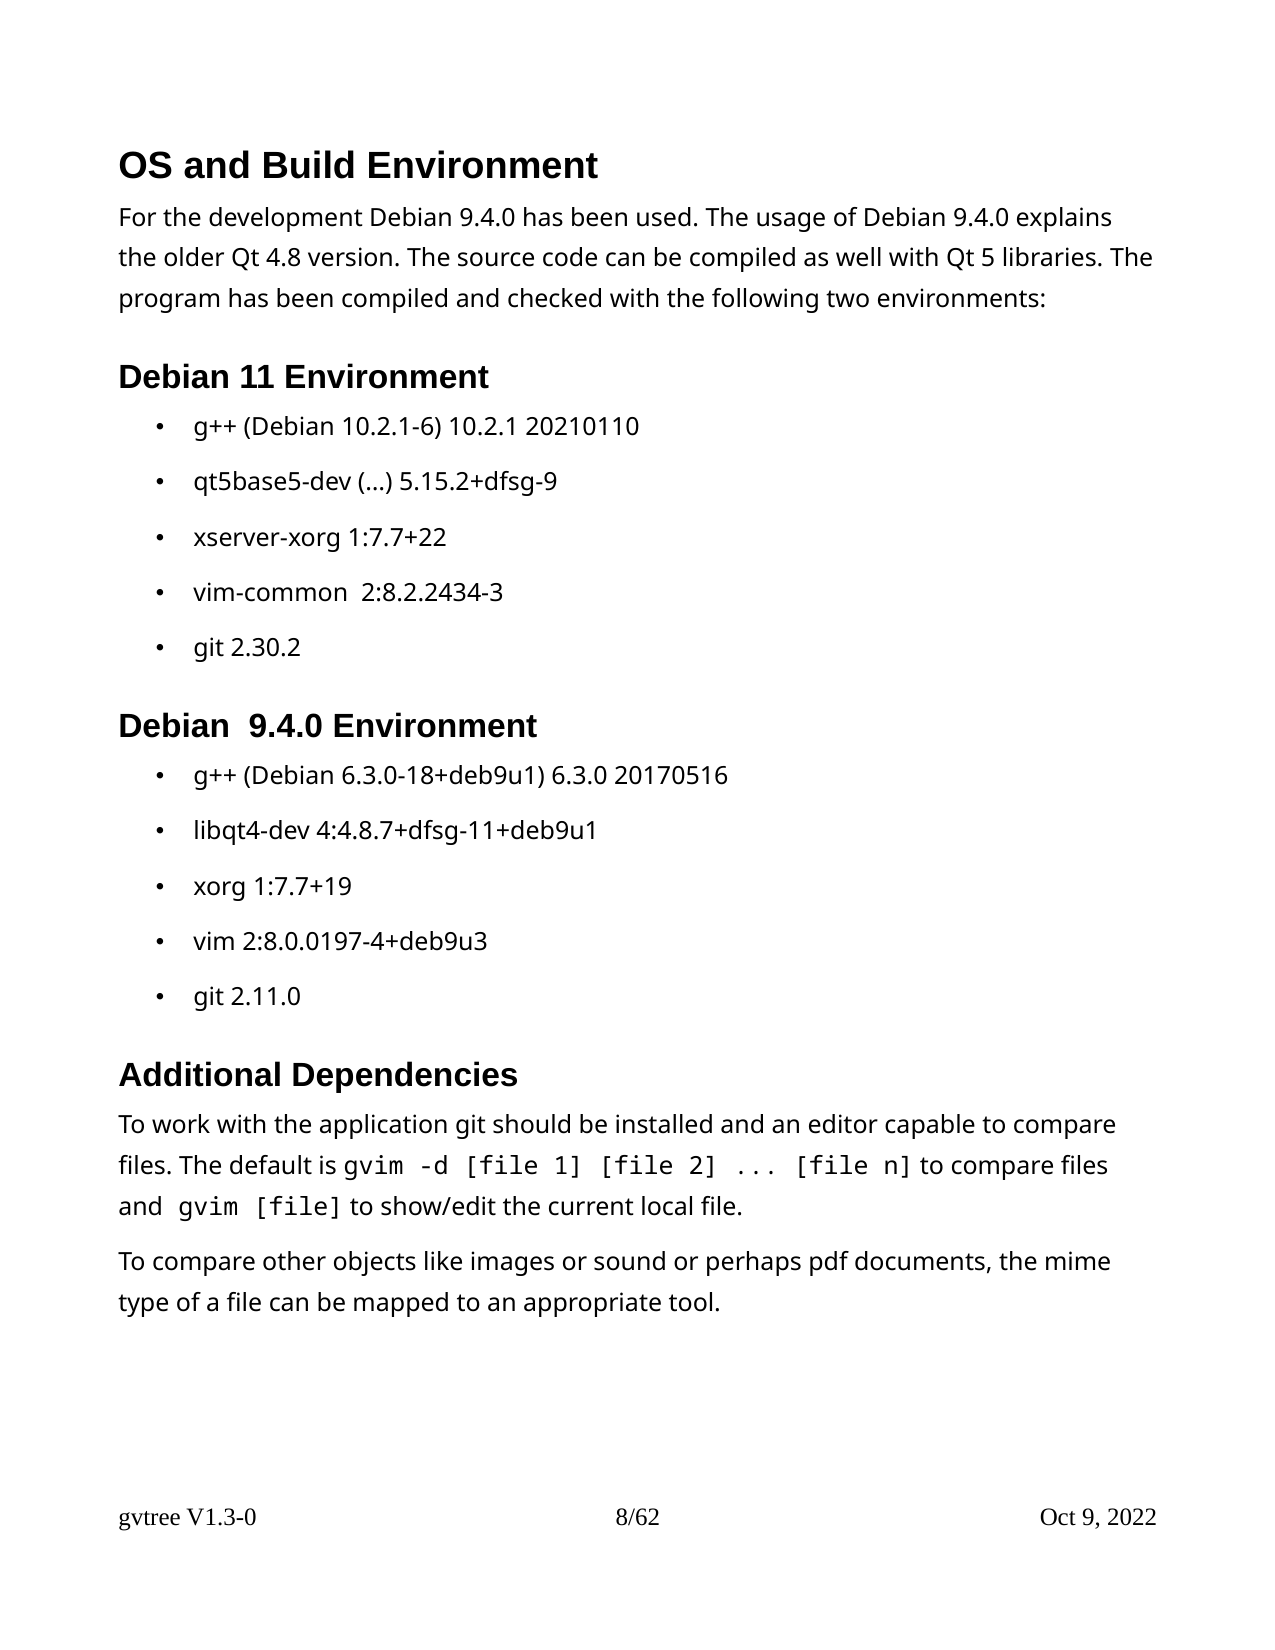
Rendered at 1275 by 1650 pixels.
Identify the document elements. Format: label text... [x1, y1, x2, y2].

list libqt4-dev 4:4.8.7+dfsg-11+deb9u1 [156, 813, 1157, 847]
list vim 2:8.0.0197-4+deb9u3 [156, 924, 1157, 958]
subtitle Debian 11 Environment [118, 357, 1157, 396]
list g++ (Debian 10.2.1-6) 10.2.1 20210110 [156, 408, 1157, 442]
subtitle Additional Dependencies [118, 1055, 1157, 1094]
subtitle Debian 9.4.0 Environment [118, 706, 1157, 745]
list vim-common 2:8.2.2434-3 [156, 574, 1157, 609]
text To compare other objects like images or sound or perhaps pdf documents, the mime type of a file can be mapped to an appropriate tool. [118, 1243, 1157, 1318]
list xorg 1:7.7+19 [156, 868, 1157, 902]
text To work with the application git should be installed and an editor capable to compare files. The default is gvim -d [file 1] [file 2] ... [file n] to compare files and gvim [file] to show/edit the current local file. [118, 1106, 1157, 1222]
text For the development Debian 9.4.0 has been used. The usage of Debian 9.4.0 explains the older Qt 4.8 version. The source code can be compiled as well with Qt 5 libraries. The program has been compiled and checked with the following two environments: [118, 199, 1157, 315]
subtitle OS and Build Environment [118, 143, 1157, 187]
list xserver-xorg 1:7.7+22 [156, 519, 1157, 553]
list g++ (Debian 6.3.0-18+deb9u1) 6.3.0 20170516 [156, 757, 1157, 791]
list git 2.11.0 [156, 979, 1157, 1013]
list git 2.30.2 [156, 630, 1157, 664]
list qt5base5-dev (…) 5.15.2+dfsg-9 [156, 464, 1157, 498]
